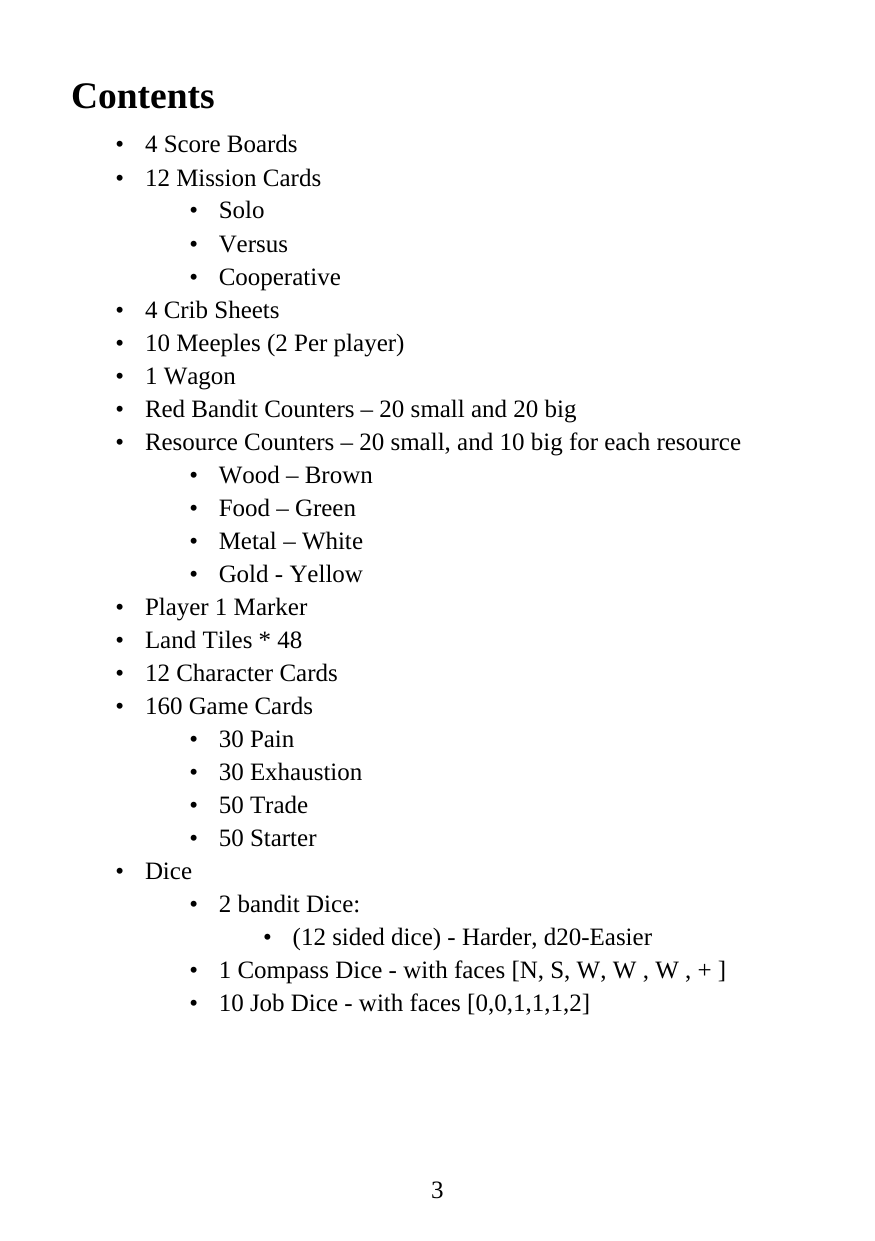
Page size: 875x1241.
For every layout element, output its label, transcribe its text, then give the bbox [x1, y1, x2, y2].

list 160 Game Cards [115, 691, 803, 720]
list Gold - Yellow [189, 559, 803, 588]
list 12 Mission Cards [115, 163, 803, 191]
list Solo [189, 196, 803, 224]
list 10 Job Dice - with faces [0,0,1,1,1,2] [189, 988, 803, 1017]
subtitle Contents [71, 74, 803, 117]
list 12 Character Cards [115, 658, 803, 687]
list 50 Trade [189, 790, 803, 819]
list Cooperative [189, 262, 803, 290]
list Wood – Brown [189, 460, 803, 488]
list Metal – White [189, 526, 803, 554]
list Versus [189, 229, 803, 257]
list 30 Pain [189, 724, 803, 753]
list 1 Wagon [115, 361, 803, 389]
list 1 Compass Dice - with faces [N, S, W, W , W , + ] [189, 955, 803, 984]
list Red Bandit Counters – 20 small and 20 big [115, 394, 803, 422]
list Resource Counters – 20 small, and 10 big for each resource [115, 427, 803, 456]
list 50 Starter [189, 823, 803, 852]
list 4 Crib Sheets [115, 295, 803, 323]
list (12 sided dice) - Harder, d20-Easier [263, 922, 803, 951]
list 2 bandit Dice: [189, 889, 803, 918]
list Food – Green [189, 493, 803, 522]
list Player 1 Marker [115, 592, 803, 621]
list 10 Meeples (2 Per player) [115, 328, 803, 356]
list Dice [115, 856, 803, 885]
list 30 Exhaustion [189, 757, 803, 786]
list Land Tiles * 48 [115, 625, 803, 654]
list 4 Score Boards [115, 129, 803, 158]
